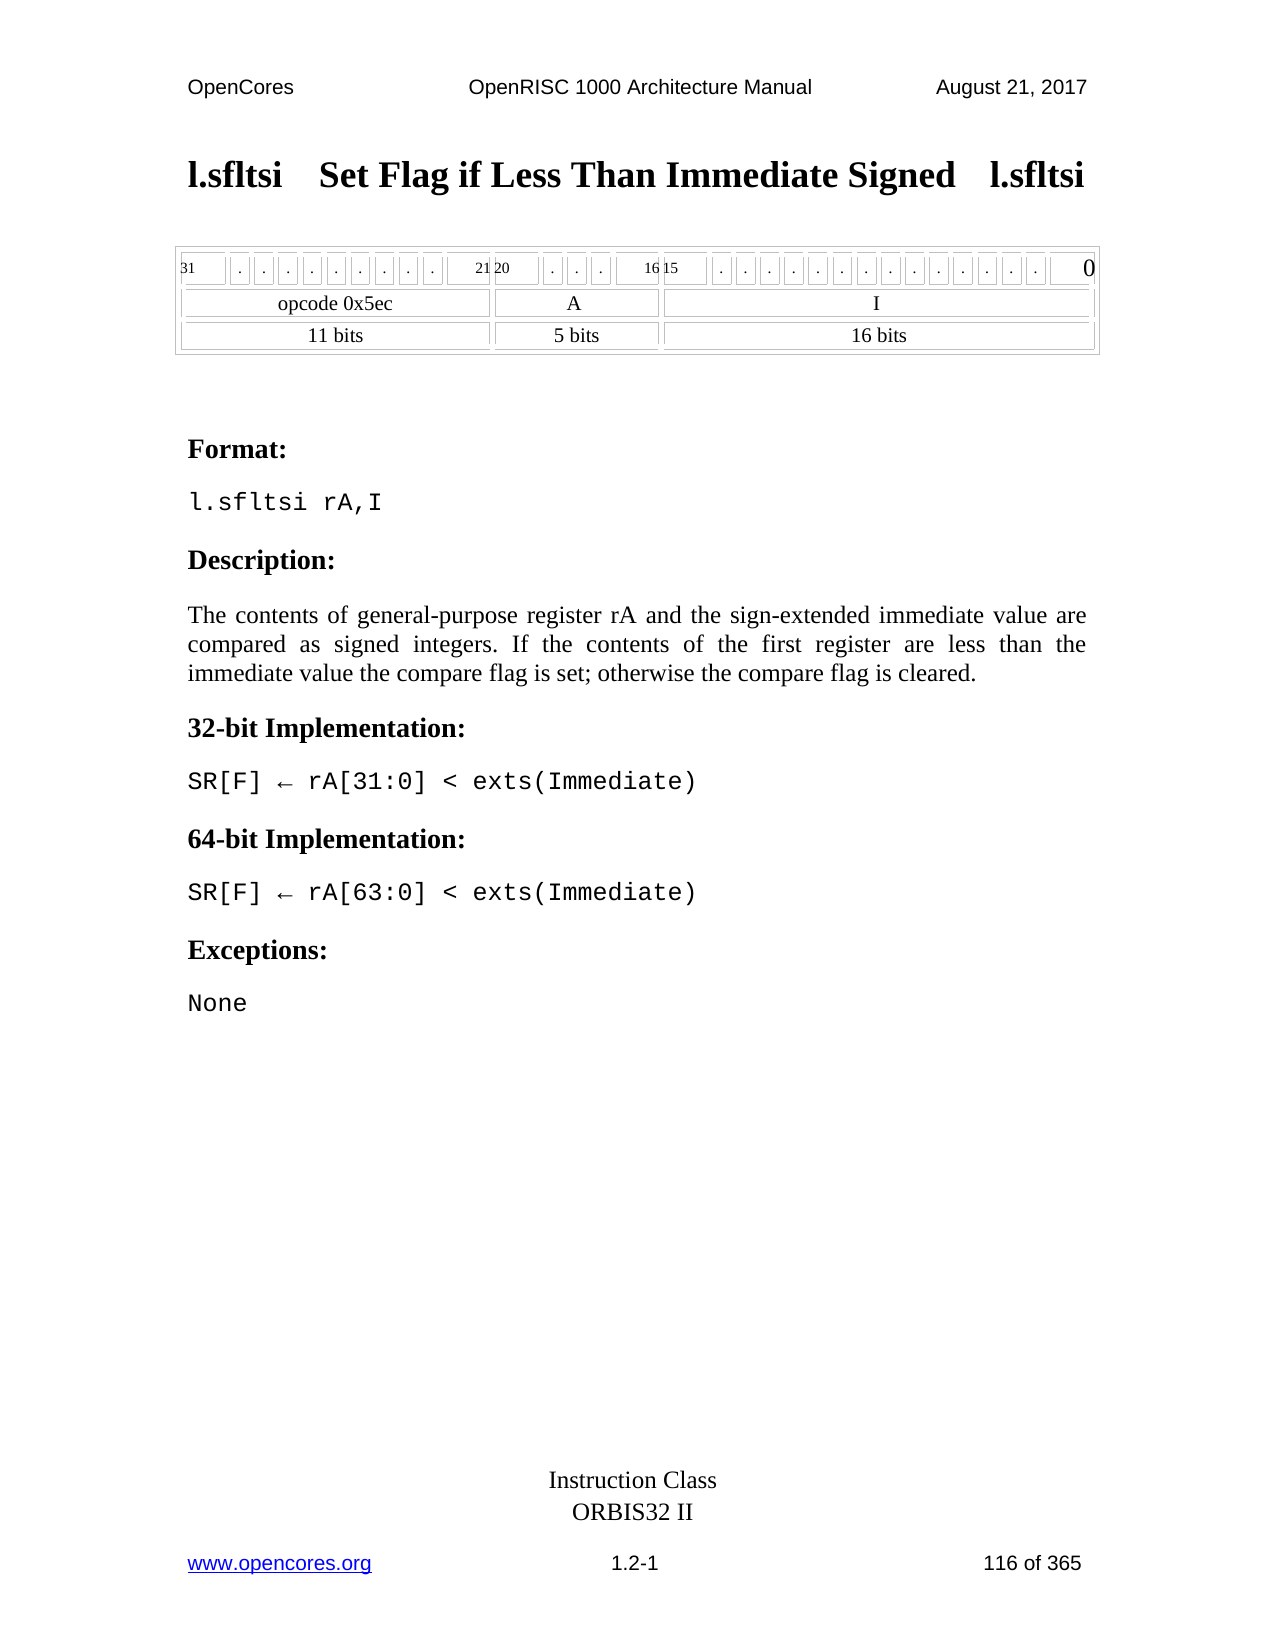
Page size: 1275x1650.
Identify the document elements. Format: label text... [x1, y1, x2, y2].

text Exceptions: [187, 933, 1087, 965]
text 32-bit Implementation: [187, 712, 1087, 744]
text SR[F] ← rA[31:0] < exts(Immediate) [187, 769, 1087, 797]
text None [187, 990, 1087, 1019]
text Description: [187, 543, 1087, 575]
text SR[F] ← rA[63:0] < exts(Immediate) [187, 880, 1087, 908]
text The contents of general-purpose register rA and the sign-extended immediate value are compared as signed integers. If the contents of the first register are less than the immediate value the compare flag is set; otherwise the compare flag is cleared. [187, 600, 1087, 687]
text 64-bit Implementation: [187, 822, 1087, 855]
text l.sfltsi rA,I [187, 489, 1087, 518]
text Format: [187, 432, 1087, 464]
